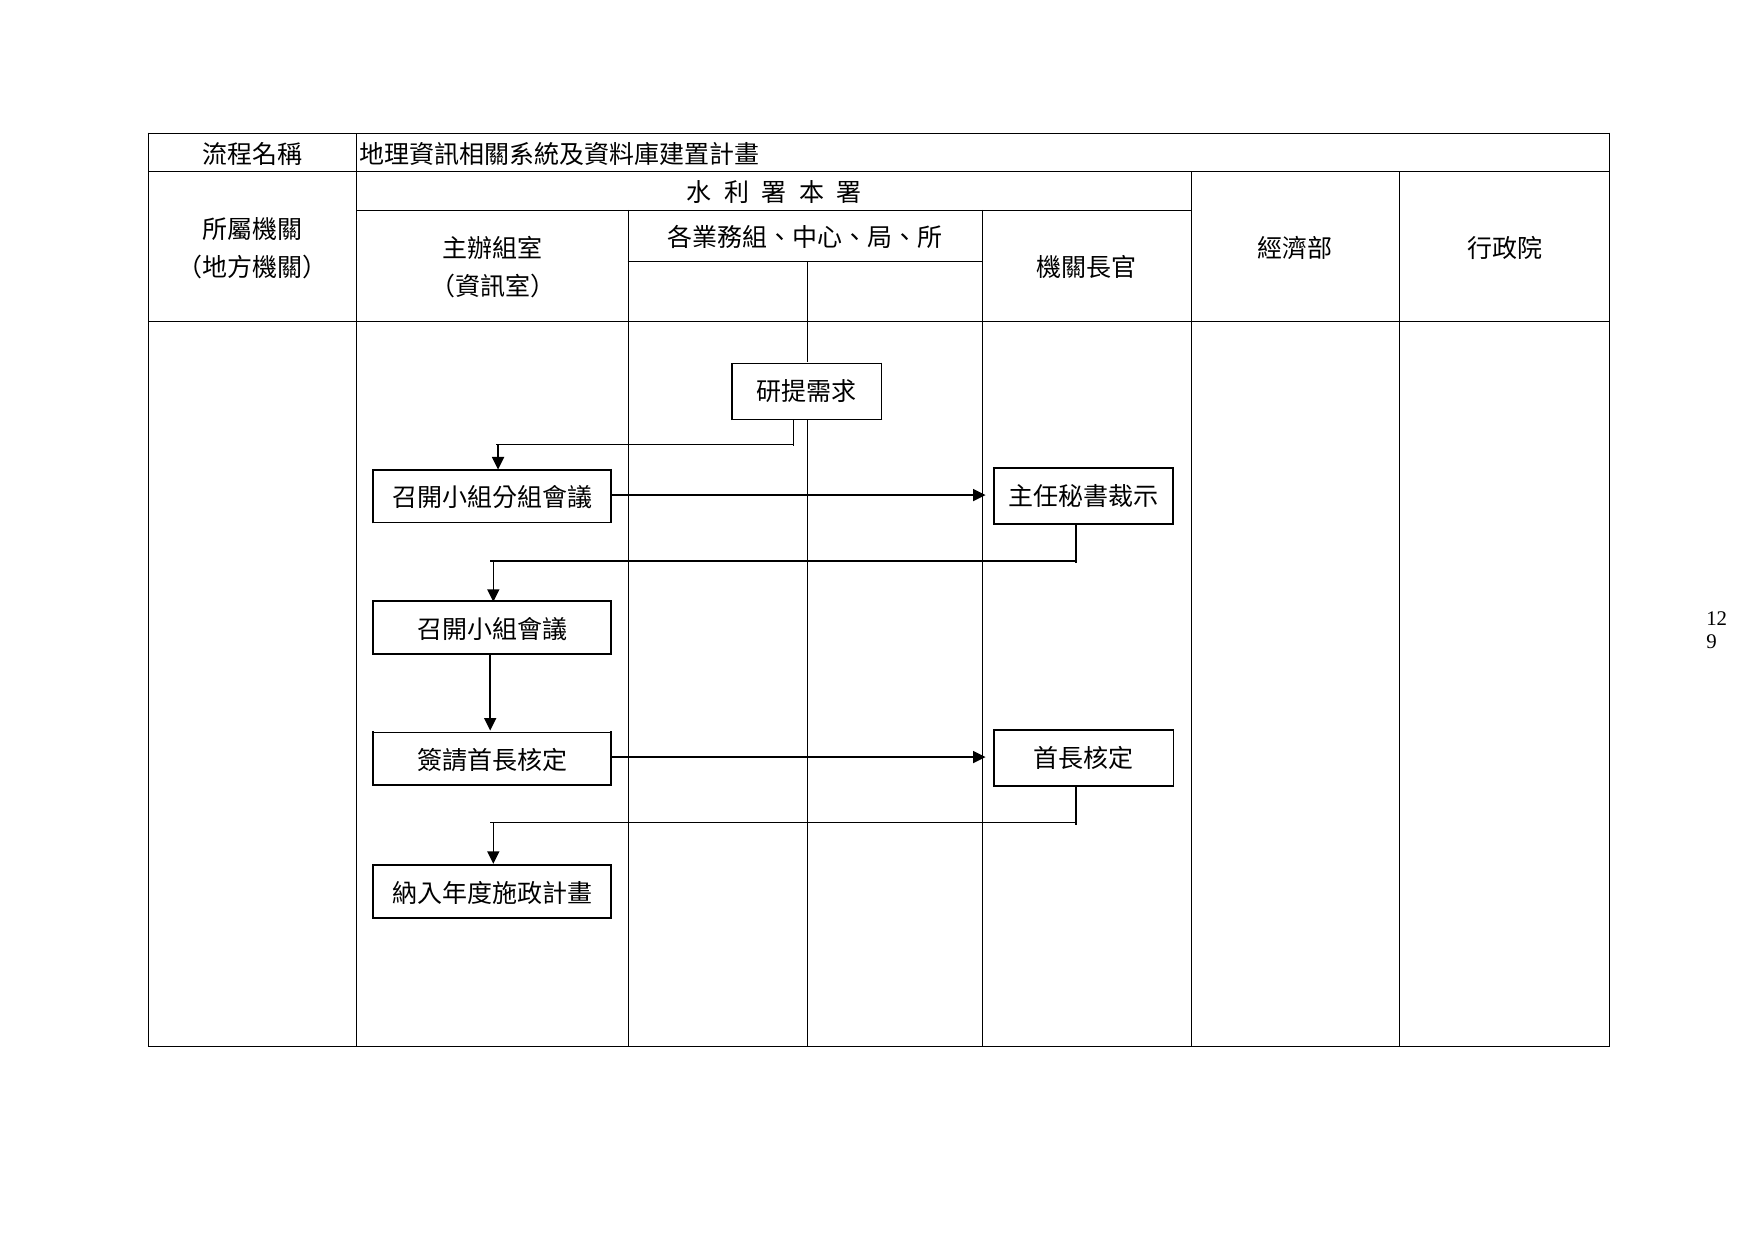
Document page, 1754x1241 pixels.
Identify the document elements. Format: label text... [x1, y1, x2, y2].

table_cell [629, 322, 807, 444]
table_cell 機關長官 [983, 211, 1191, 321]
table_cell 各業務組、中心、局、所 [629, 211, 982, 261]
table_cell [499, 445, 628, 494]
table_cell [983, 322, 1191, 1046]
table_cell [808, 262, 982, 321]
table_cell [629, 420, 807, 494]
table_cell [995, 469, 1172, 523]
table_cell [629, 823, 807, 1046]
table_cell 主辦組室 （資訊室） [357, 211, 628, 321]
table_cell [1192, 322, 1399, 1046]
table_header 地理資訊相關系統及資料庫建置計畫 [357, 134, 1609, 171]
table_cell [629, 758, 807, 822]
table_cell [149, 322, 356, 1046]
table_cell [808, 758, 982, 822]
table_cell [1400, 322, 1609, 1046]
table_cell 經濟部 [1192, 172, 1399, 321]
table_cell [374, 471, 610, 522]
table_cell 水 利 署 本 署 [357, 172, 1191, 210]
table_cell [808, 322, 982, 494]
table_cell [357, 322, 628, 1046]
table_cell [808, 823, 982, 1046]
table_cell 所屬機關 （地方機關） [149, 172, 356, 321]
table_cell [808, 562, 982, 756]
table_cell [374, 866, 610, 917]
table_cell [995, 731, 1173, 785]
table_cell [733, 364, 881, 419]
table_cell [629, 496, 807, 560]
table_cell [808, 496, 982, 560]
table_cell [374, 733, 610, 784]
table_header 流程名稱 [149, 134, 356, 171]
table_cell [629, 562, 807, 756]
table_cell 行政院 [1400, 172, 1609, 321]
table_cell [374, 602, 610, 653]
table_cell [629, 262, 807, 321]
